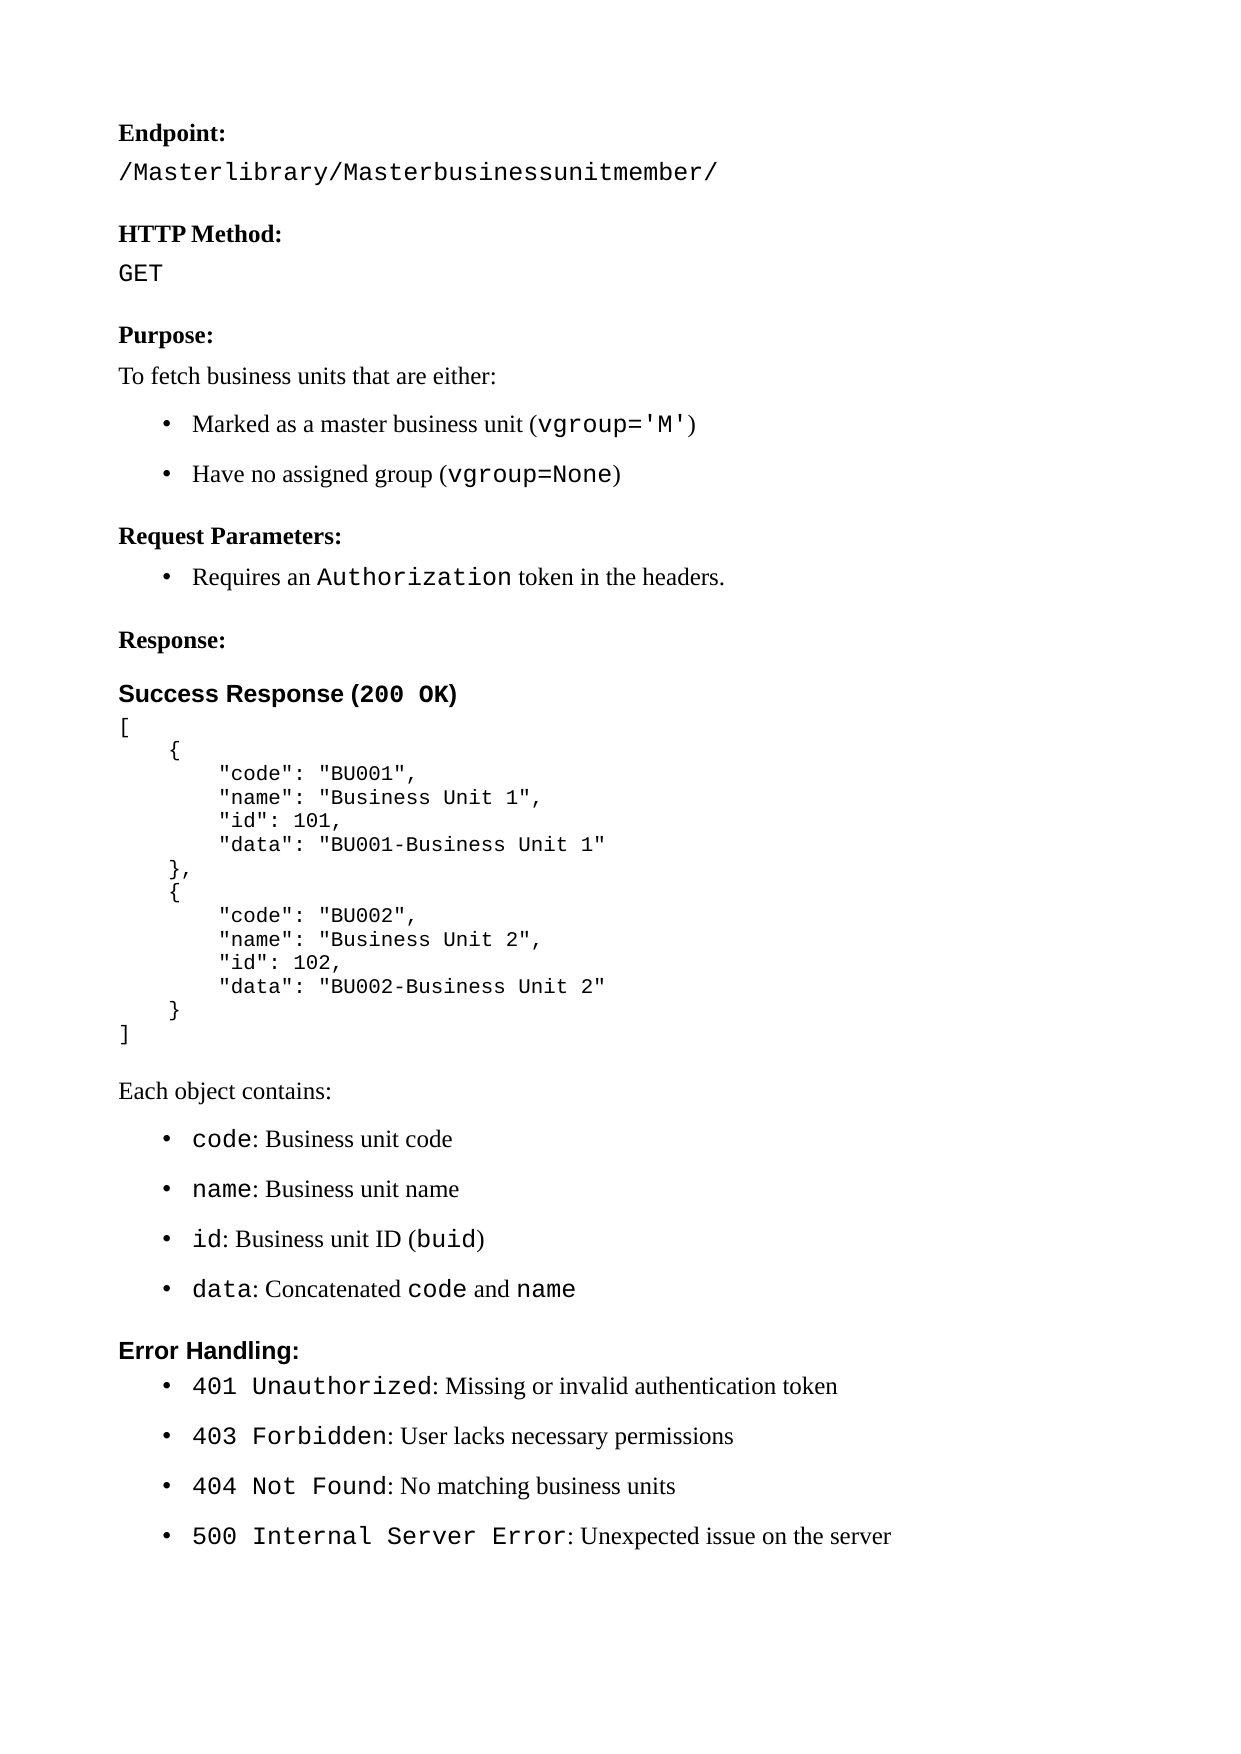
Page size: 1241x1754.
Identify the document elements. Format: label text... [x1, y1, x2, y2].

text Each object contains: [118, 1076, 1122, 1105]
subtitle Request Parameters: [118, 521, 1122, 550]
subtitle Response: [118, 625, 1122, 654]
text { [118, 739, 1122, 763]
list Marked as a master business unit (vgroup='M') [162, 409, 1122, 439]
text }, [118, 858, 1122, 881]
text "id": 101, [118, 810, 1122, 834]
subtitle Purpose: [118, 320, 1122, 348]
text "data": "BU001-Business Unit 1" [118, 834, 1122, 858]
text "id": 102, [118, 952, 1122, 976]
list data: Concatenated code and name [162, 1274, 1122, 1305]
list 500 Internal Server Error: Unexpected issue on the server [162, 1521, 1122, 1552]
list Have no assigned group (vgroup=None) [162, 459, 1122, 489]
text [ [118, 716, 1122, 739]
text } [118, 999, 1122, 1023]
text /Masterlibrary/Masterbusinessunitmember/ [118, 159, 1122, 188]
subtitle Endpoint: [118, 118, 1122, 147]
text "code": "BU002", [118, 905, 1122, 928]
list name: Business unit name [162, 1174, 1122, 1205]
text ] [118, 1023, 1122, 1047]
list Requires an Authorization token in the headers. [162, 562, 1122, 593]
subtitle Success Response (200 OK) [118, 679, 1122, 709]
text "data": "BU002-Business Unit 2" [118, 976, 1122, 999]
text "code": "BU001", [118, 763, 1122, 787]
list 401 Unauthorized: Missing or invalid authentication token [162, 1371, 1122, 1402]
text "name": "Business Unit 1", [118, 787, 1122, 810]
text "name": "Business Unit 2", [118, 928, 1122, 952]
text To fetch business units that are either: [118, 361, 1122, 390]
list 404 Not Found: No matching business units [162, 1471, 1122, 1502]
text { [118, 881, 1122, 905]
list code: Business unit code [162, 1124, 1122, 1155]
list id: Business unit ID (buid) [162, 1224, 1122, 1255]
text GET [118, 260, 1122, 288]
subtitle HTTP Method: [118, 219, 1122, 248]
subtitle Error Handling: [118, 1336, 1122, 1365]
list 403 Forbidden: User lacks necessary permissions [162, 1421, 1122, 1452]
